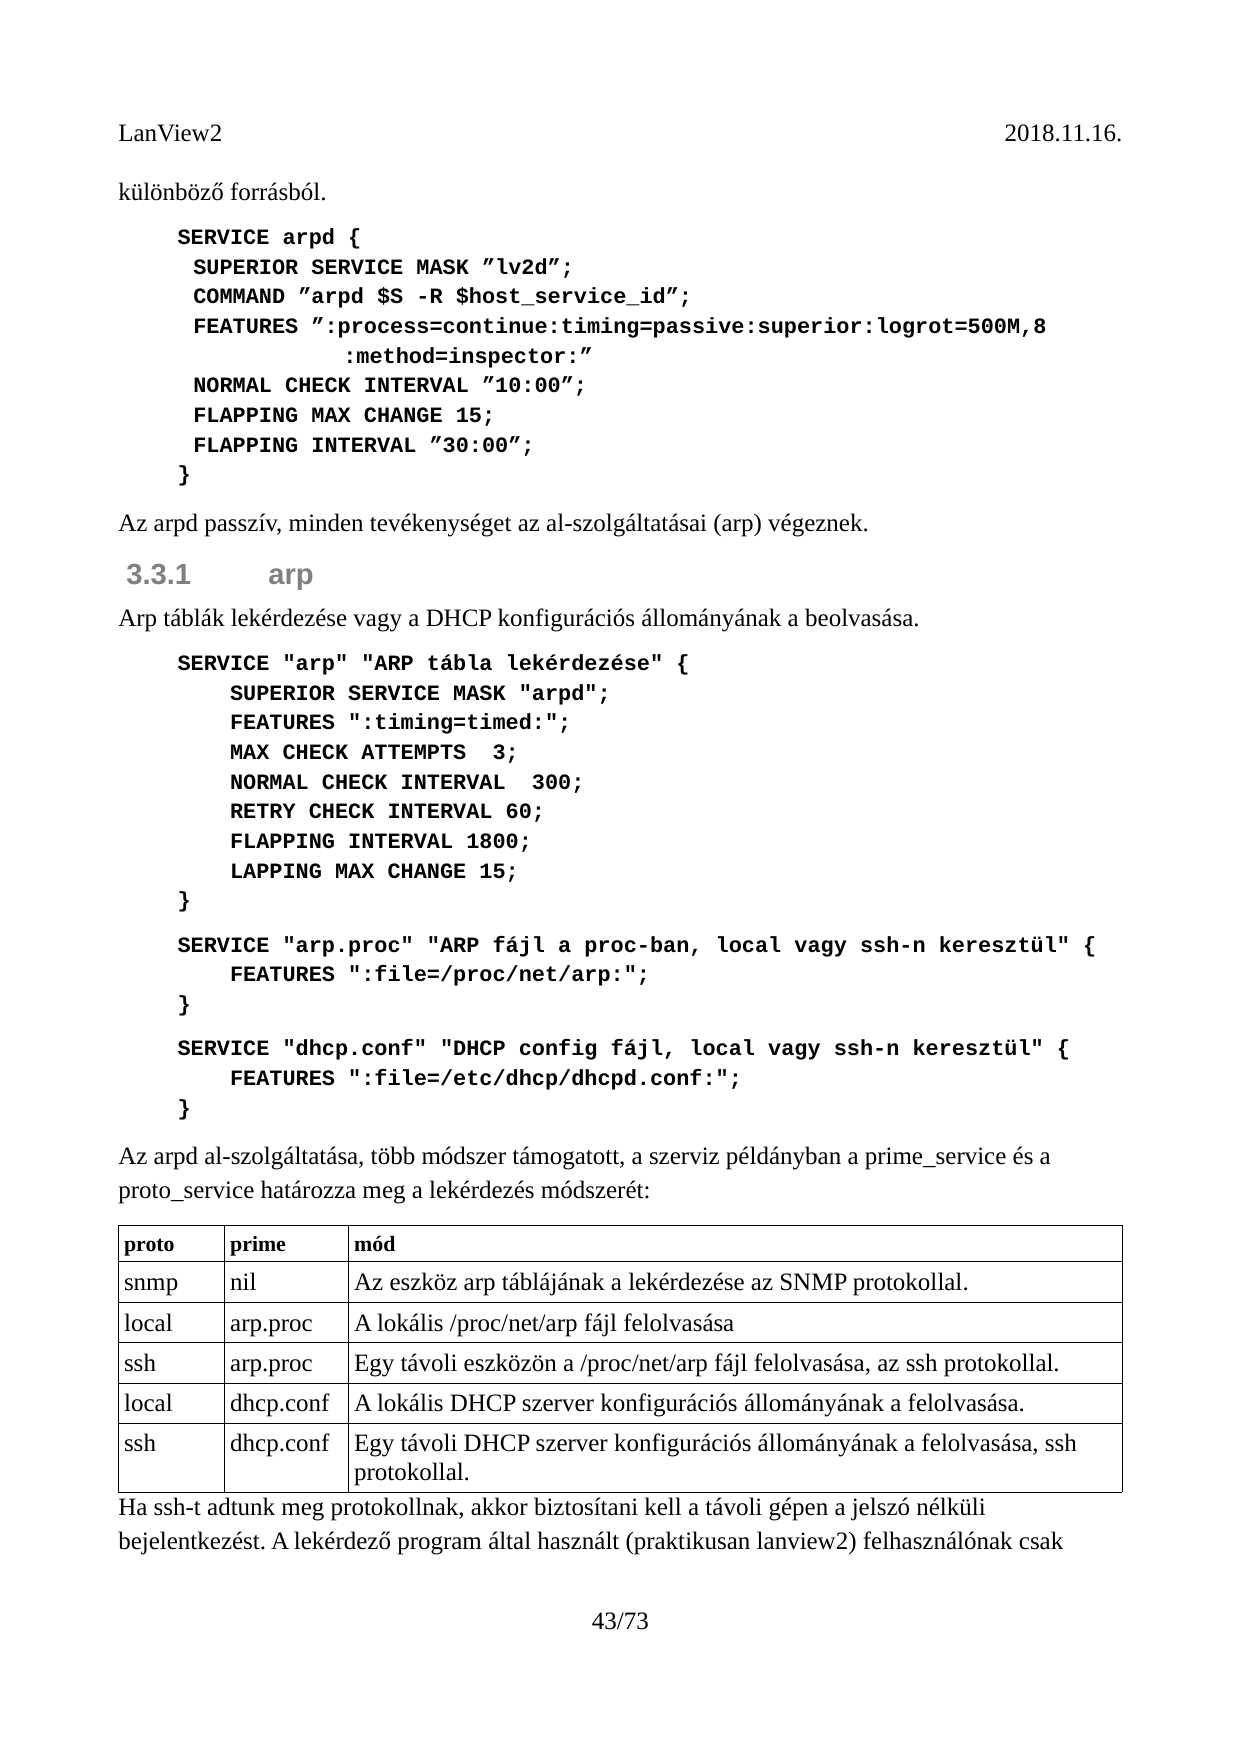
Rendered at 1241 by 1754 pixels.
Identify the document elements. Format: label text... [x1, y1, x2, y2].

table_cell dhcp.conf [225, 1424, 348, 1492]
table_cell Egy távoli eszközön a /proc/net/arp fájl felolvasása, az ssh protokollal. [349, 1343, 1122, 1382]
text különböző forrásból. [118, 177, 1122, 206]
text Arp táblák lekérdezése vagy a DHCP konfigurációs állományának a beolvasása. [118, 603, 1122, 632]
table_cell A lokális DHCP szerver konfigurációs állományának a felolvasása. [349, 1384, 1122, 1423]
text Az arpd passzív, minden tevékenységet az al-szolgáltatásai (arp) végeznek. [118, 508, 1122, 537]
table_header prime [225, 1226, 348, 1261]
table_cell local [119, 1384, 224, 1423]
text Ha ssh-t adtunk meg protokollnak, akkor biztosítani kell a távoli gépen a jelszó nélküli bejelentkezést. A lekérdező program által használt (praktikusan lanview2) felhasználónak csak [118, 1493, 1122, 1555]
table_header mód [349, 1226, 1122, 1261]
text SERVICE "arp" "ARP tábla lekérdezése" { SUPERIOR SERVICE MASK "arpd"; FEATURES ":timing=timed:"; MAX CHECK ATTEMPTS 3; NORMAL CHECK INTERVAL 300; RETRY CHECK INTERVAL 60; FLAPPING INTERVAL 1800; LAPPING MAX CHANGE 15; } [177, 652, 1122, 914]
table_header proto [119, 1226, 224, 1261]
text Az arpd al-szolgáltatása, több módszer támogatott, a szerviz példányban a prime_service és a proto_service határozza meg a lekérdezés módszerét: [118, 1141, 1122, 1204]
table_cell A lokális /proc/net/arp fájl felolvasása [349, 1303, 1122, 1342]
table_cell ssh [119, 1424, 224, 1492]
text SERVICE "arp.proc" "ARP fájl a proc-ban, local vagy ssh-n keresztül" { FEATURES ":file=/proc/net/arp:"; } [177, 934, 1122, 1018]
text SERVICE "dhcp.conf" "DHCP config fájl, local vagy ssh-n keresztül" { FEATURES ":file=/etc/dhcp/dhcpd.conf:"; } [177, 1037, 1122, 1122]
subtitle arp [118, 557, 1122, 591]
table_cell arp.proc [225, 1343, 348, 1382]
table_cell snmp [119, 1262, 224, 1302]
table_cell arp.proc [225, 1303, 348, 1342]
table_cell Az eszköz arp táblájának a lekérdezése az SNMP protokollal. [349, 1262, 1122, 1302]
table_cell dhcp.conf [225, 1384, 348, 1423]
table_cell nil [225, 1262, 348, 1302]
table_cell local [119, 1303, 224, 1342]
table_cell Egy távoli DHCP szerver konfigurációs állományának a felolvasása, ssh protokollal. [349, 1424, 1122, 1492]
text SERVICE arpd { SUPERIOR SERVICE MASK ”lv2d”; COMMAND ”arpd $S -R $host_service_id”; FEATURES ”:process=continue:timing=passive:superior:logrot=500M,8 :method=inspector:” NORMAL CHECK INTERVAL ”10:00”; FLAPPING MAX CHANGE 15; FLAPPING INTERVAL ”30:00”; } [177, 226, 1122, 488]
table_cell ssh [119, 1343, 224, 1382]
